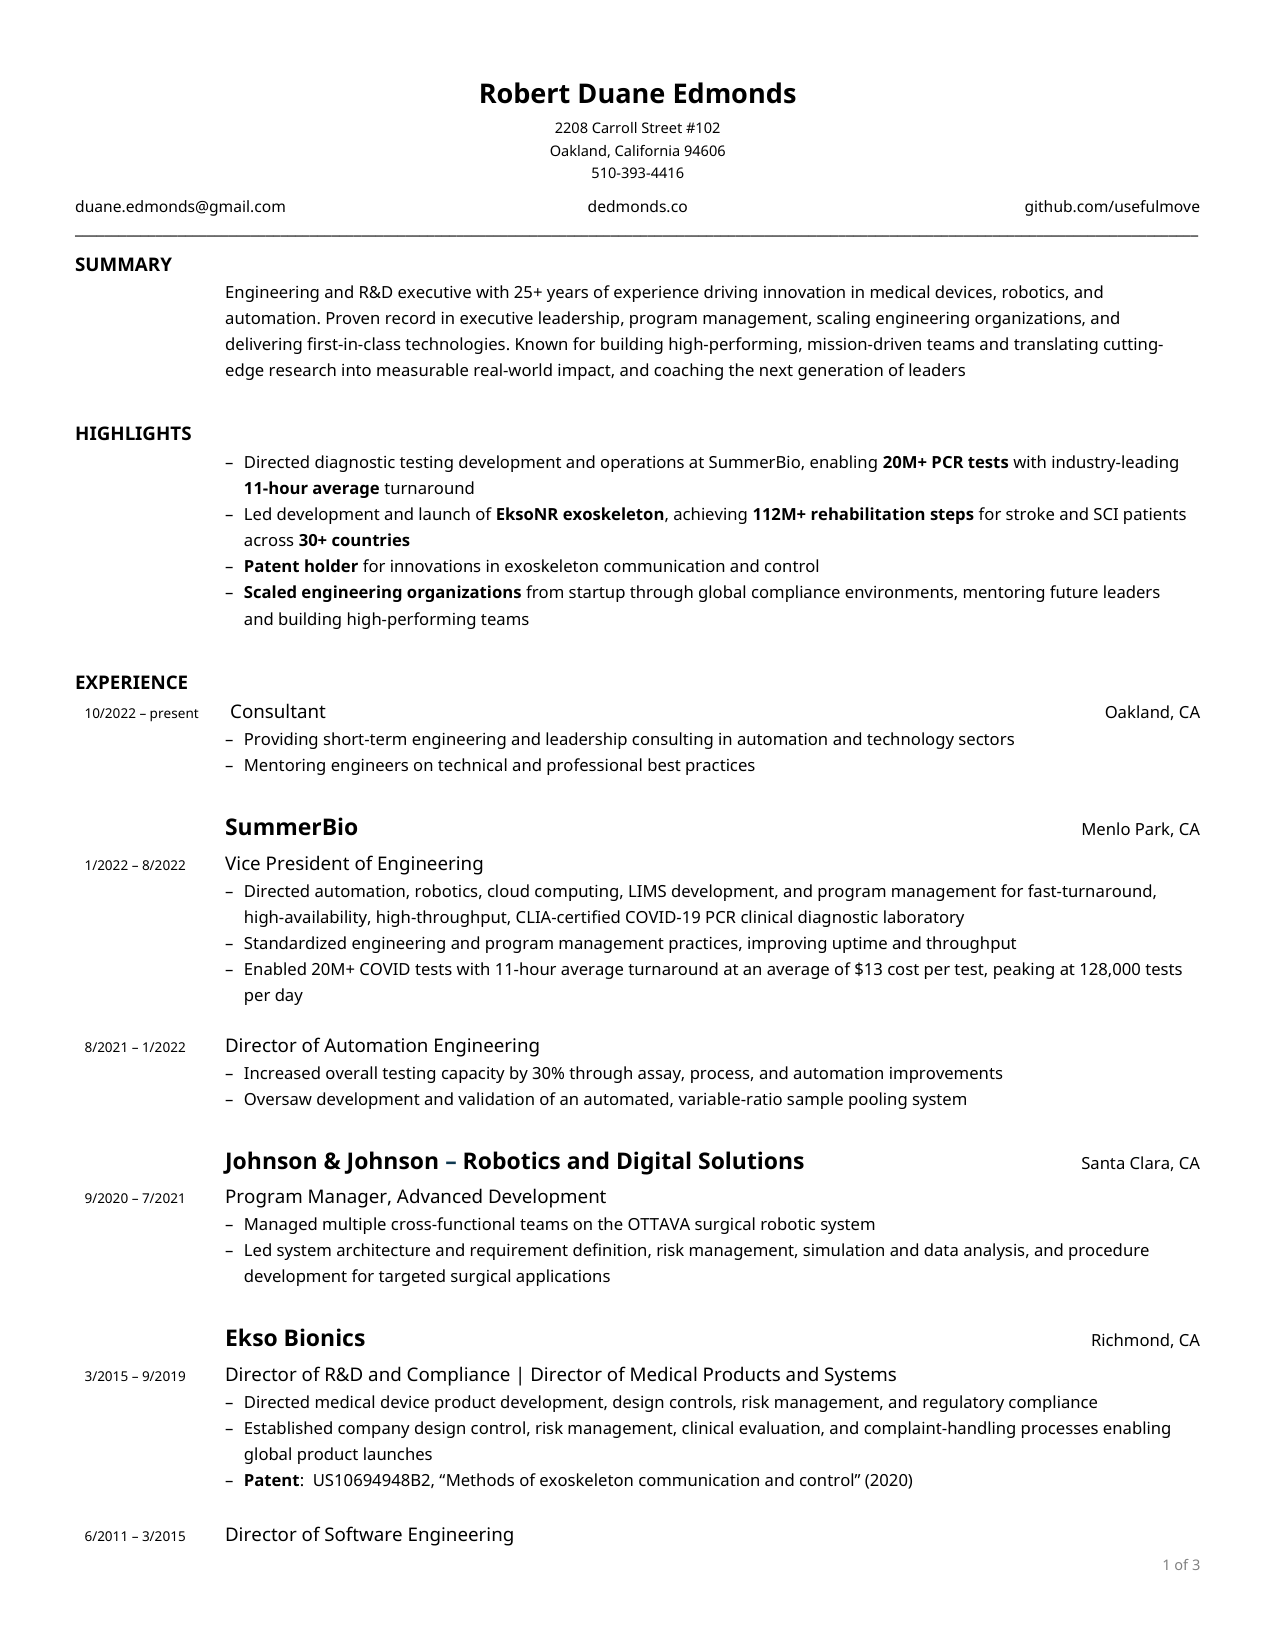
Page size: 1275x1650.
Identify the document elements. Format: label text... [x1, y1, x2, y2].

list Enabled 20M+ COVID tests with 11-hour average turnaround at an average of $13 cost per test, peaking at 128,000 tests per day [225, 957, 1191, 1006]
list Directed medical device product development, design controls, risk management, and regulatory compliance [225, 1391, 1191, 1413]
list Mentoring engineers on technical and professional best practices [225, 754, 1191, 776]
text 510-393-4416 [75, 163, 1200, 183]
text Johnson & Johnson – Robotics and Digital Solutions Santa Clara, CA [75, 1145, 1200, 1176]
text Ekso Bionics Richmond, CA [75, 1322, 1200, 1354]
list Managed multiple cross-functional teams on the OTTAVA surgical robotic system [225, 1213, 1191, 1236]
list Standardized engineering and program management practices, improving uptime and throughput [225, 931, 1191, 954]
list Oversaw development and validation of an automated, variable-ratio sample pooling system [225, 1087, 1191, 1110]
text Engineering and R&D executive with 25+ years of experience driving innovation in medical devices, robotics, and automation. Proven record in executive leadership, program management, scaling engineering organizations, and delivering first-in-class technologies. Known for building high-performing, mission-driven teams and translating cutting-edge research into measurable real-world impact, and coaching the next generation of leaders [75, 280, 1191, 381]
list Increased overall testing capacity by 30% through assay, process, and automation improvements [225, 1061, 1191, 1084]
text 9/2020 – 7/2021 Program Manager, Advanced Development [75, 1184, 1191, 1209]
text EXPERIENCE [75, 669, 1200, 695]
text 1/2022 – 8/2022 Vice President of Engineering [75, 850, 1191, 876]
text Robert Duane Edmonds [75, 75, 1200, 112]
list Scaled engineering organizations from startup through global compliance environments, mentoring future leaders and building high-performing teams [225, 581, 1191, 630]
list Directed automation, robotics, cloud computing, LIMS development, and program management for fast-turnaround, high-availability, high-throughput, CLIA-certified COVID-19 PCR clinical diagnostic laboratory [225, 879, 1191, 928]
text 10/2022 – present Consultant Oakland, CA [75, 698, 1200, 724]
text 8/2021 – 1/2022 Director of Automation Engineering [75, 1032, 1191, 1058]
text 3/2015 – 9/2019 Director of R&D and Compliance | Director of Medical Products and Systems [75, 1361, 1191, 1387]
text Oakland, California 94606 [75, 140, 1200, 160]
list Providing short-term engineering and leadership consulting in automation and technology sectors [225, 728, 1191, 750]
list Patent holder for innovations in exoskeleton communication and control [225, 555, 1191, 578]
list Directed diagnostic testing development and operations at SummerBio, enabling 20M+ PCR tests with industry-leading 11-hour average turnaround [225, 451, 1191, 500]
text SUMMARY [75, 251, 1191, 276]
list Led system architecture and requirement definition, risk management, simulation and data analysis, and procedure development for targeted surgical applications [225, 1239, 1191, 1288]
text SummerBio Menlo Park, CA [75, 811, 1200, 842]
text HIGHLIGHTS [75, 420, 1191, 446]
text 6/2011 – 3/2015 Director of Software Engineering [75, 1521, 1191, 1546]
text 2208 Carroll Street #102 [75, 118, 1200, 137]
list Patent: US10694948B2, “Methods of exoskeleton communication and control” (2020) [225, 1469, 1191, 1491]
list Established company design control, risk management, clinical evaluation, and complaint-handling processes enabling global product launches [225, 1417, 1191, 1465]
text duane.edmonds@gmail.com dedmonds.co github.com/usefulmove [75, 196, 1200, 217]
list Led development and launch of EksoNR exoskeleton, achieving 112M+ rehabilitation steps for stroke and SCI patients across 30+ countries [225, 503, 1191, 552]
